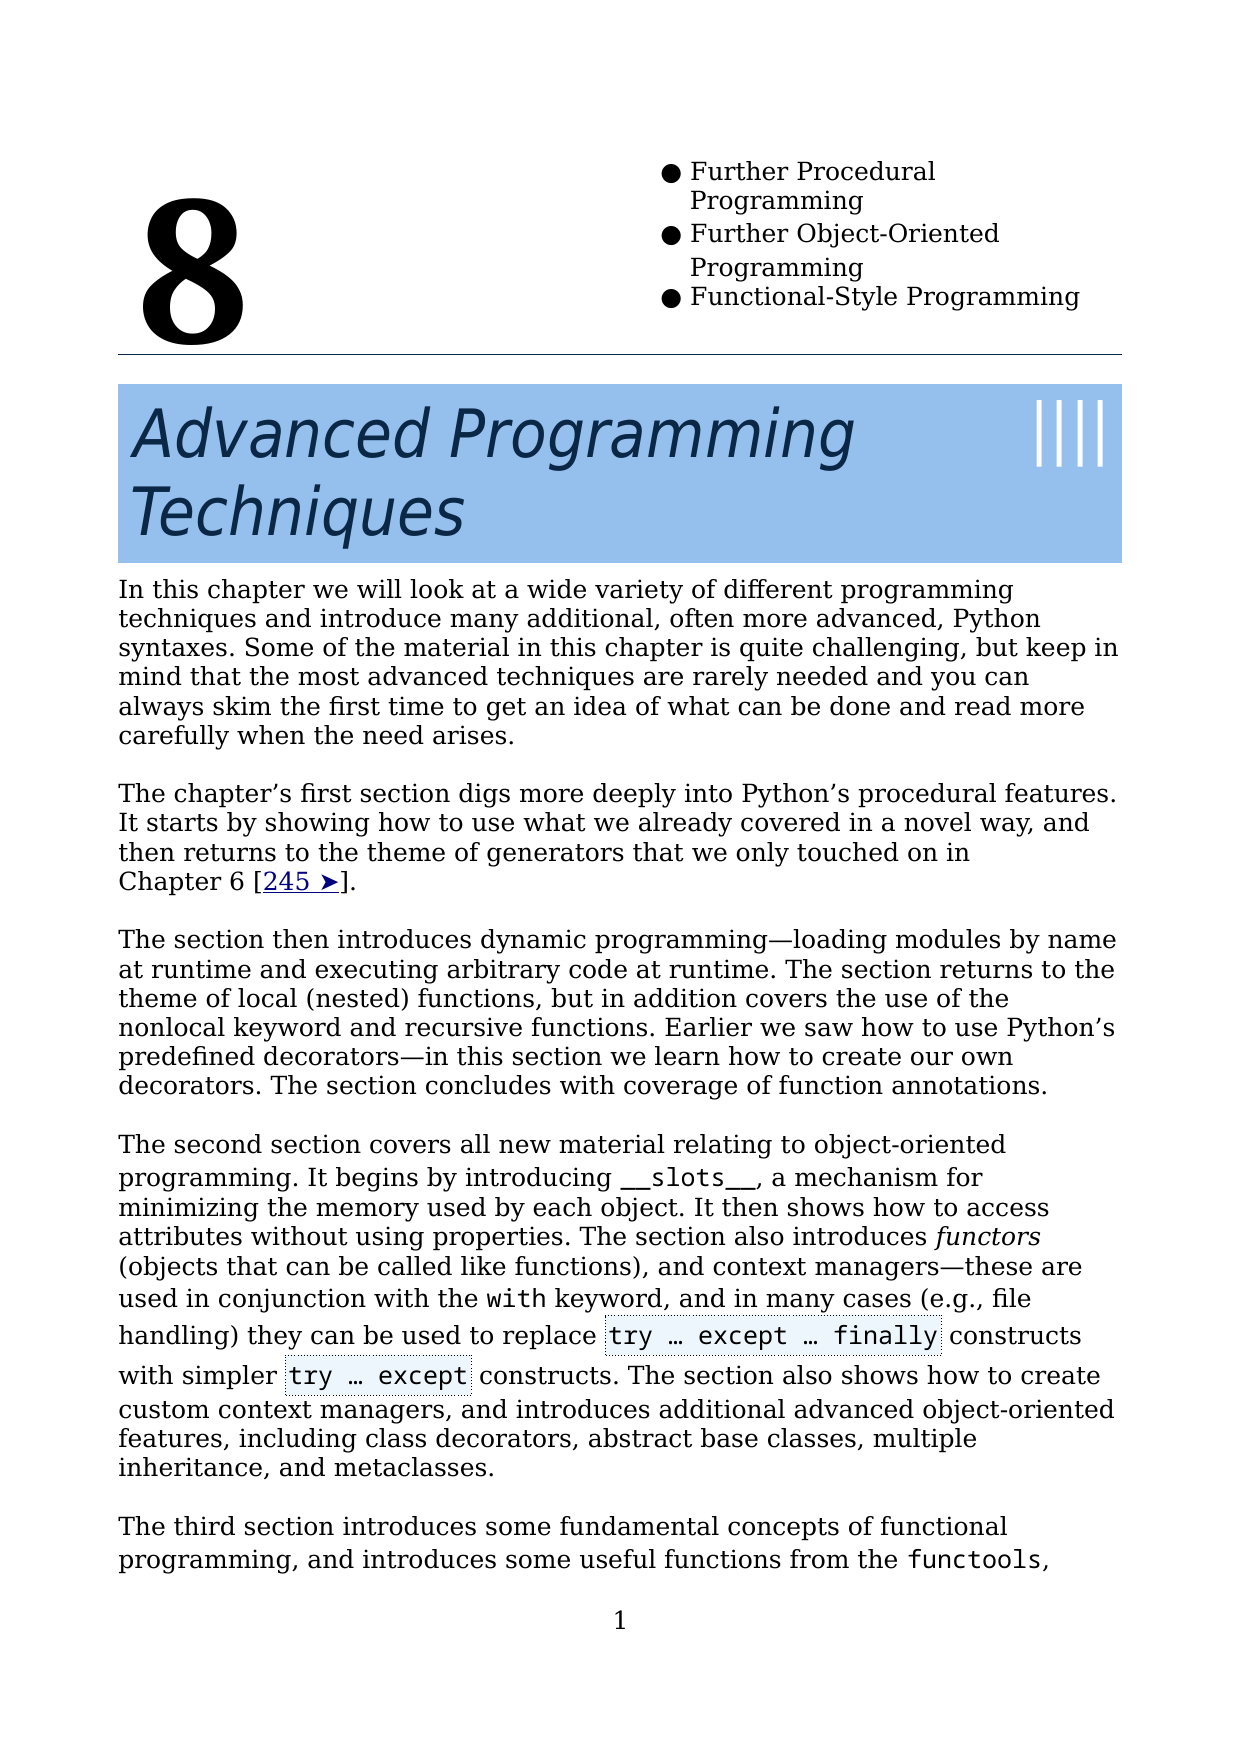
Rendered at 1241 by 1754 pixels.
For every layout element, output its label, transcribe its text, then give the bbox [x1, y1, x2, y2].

text The chapter’s first section digs more deeply into Python’s procedural features. It starts by showing how to use what we already covered in a novel way, and then returns to the theme of generators that we only touched on in Chapter 6 [245 ➤]. [118, 779, 1122, 896]
text The section then introduces dynamic programming—loading modules by name at runtime and executing arbitrary code at runtime. The section returns to the theme of local (nested) functions, but in addition covers the use of the nonlocal keyword and recursive functions. Earlier we saw how to use Python’s predefined decorators—in this section we learn how to create our own decorators. The section concludes with coverage of function annotations. [118, 926, 1122, 1101]
subtitle Advanced Programming Techniques [118, 384, 1122, 563]
text In this chapter we will look at a wide variety of different programming techniques and introduce many additional, often more advanced, Python syntaxes. Some of the material in this chapter is quite challenging, but keep in mind that the most advanced techniques are rarely needed and you can always skim the first time to get an idea of what can be done and read more carefully when the need arises. [118, 575, 1122, 750]
text |||| [1016, 390, 1110, 467]
text The second section covers all new material relating to object-oriented programming. It begins by introducing __slots__, a mechanism for minimizing the memory used by each object. It then shows how to access attributes without using properties. The section also introduces functors (objects that can be called like functions), and context managers—these are used in conjunction with the with keyword, and in many cases (e.g., file handling) they can be used to replace try … except … finally constructs with simpler try … except constructs. The section also shows how to create custom context managers, and introduces additional advanced object-oriented features, including class decorators, abstract base classes, multiple inheritance, and metaclasses. [118, 1130, 1122, 1483]
text The third section introduces some fundamental concepts of functional programming, and introduces some useful functions from the functools, [118, 1512, 1122, 1575]
